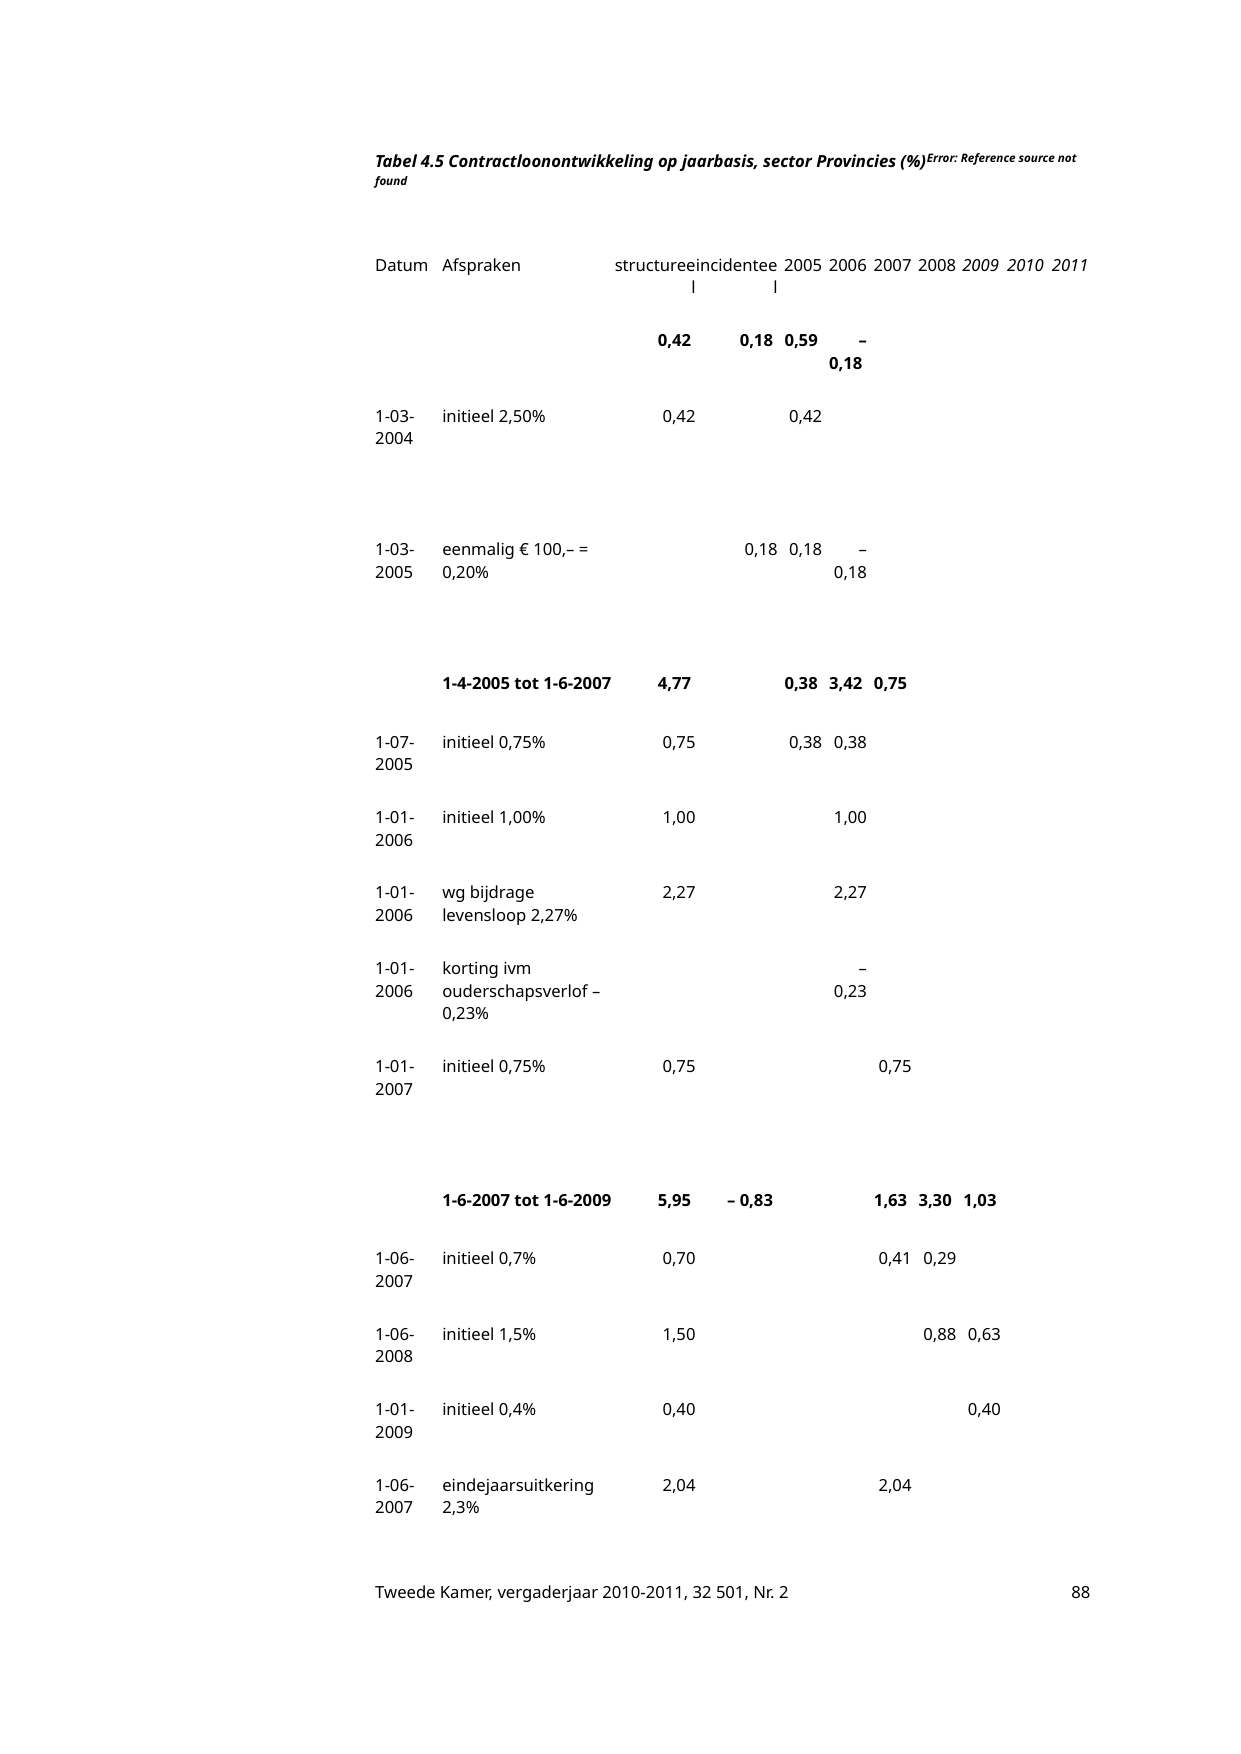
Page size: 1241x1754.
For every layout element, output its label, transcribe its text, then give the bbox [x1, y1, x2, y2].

table_cell [613, 957, 695, 1055]
table_cell [1045, 1189, 1090, 1247]
table_cell [1045, 404, 1090, 479]
table_cell initieel 0,4% [442, 1398, 613, 1473]
table_cell eindejaarsuitkering 2,3% [442, 1473, 613, 1549]
table_cell 0,88 [911, 1323, 956, 1398]
table_cell – 0,18 [822, 538, 867, 613]
table_cell [956, 672, 1001, 730]
table_header 2007 [867, 253, 911, 329]
table_cell 0,18 [777, 538, 822, 613]
table_cell 0,18 [695, 329, 777, 404]
table_cell 1-01-2006 [375, 881, 442, 957]
table_cell – 0,83 [695, 1189, 777, 1247]
table_cell 0,75 [867, 1055, 911, 1130]
table_cell [867, 806, 911, 881]
table_cell [822, 1398, 867, 1473]
table_cell 1-03-2005 [375, 538, 442, 613]
table_cell 3,42 [822, 672, 867, 730]
table_cell [956, 957, 1001, 1055]
table_cell [777, 1189, 822, 1247]
table_cell [956, 538, 1001, 613]
table_cell [1001, 538, 1045, 613]
table_header 2011 [1045, 253, 1090, 329]
table_cell [613, 614, 695, 672]
table_cell [375, 1189, 442, 1247]
table_cell [1001, 1189, 1045, 1247]
table_cell [375, 672, 442, 730]
table_header structureel [613, 253, 695, 329]
table_cell [867, 1130, 911, 1188]
table_cell [1001, 881, 1045, 957]
table_cell korting ivm ouderschapsverlof –0,23% [442, 957, 613, 1055]
table_cell [1045, 480, 1090, 538]
table_cell [956, 730, 1001, 806]
table_cell initieel 0,75% [442, 730, 613, 806]
table_cell [777, 1398, 822, 1473]
table_cell [956, 404, 1001, 479]
table_cell [956, 480, 1001, 538]
table_cell [822, 480, 867, 538]
table_cell [1045, 672, 1090, 730]
table_cell [911, 1055, 956, 1130]
table_cell 0,75 [867, 672, 911, 730]
table_cell [911, 957, 956, 1055]
table_cell [442, 329, 613, 404]
table_cell [375, 329, 442, 404]
table_cell 0,41 [867, 1247, 911, 1322]
table_cell [911, 1473, 956, 1549]
table_cell 1-06-2007 [375, 1473, 442, 1549]
table_cell [1001, 730, 1045, 806]
table_cell [867, 404, 911, 479]
table_cell initieel 0,75% [442, 1055, 613, 1130]
table_cell [1001, 957, 1045, 1055]
table_cell 0,18 [695, 538, 777, 613]
table_header 2005 [777, 253, 822, 329]
table_cell 2,04 [867, 1473, 911, 1549]
table_cell [695, 1473, 777, 1549]
table_cell 1,00 [822, 806, 867, 881]
table_cell [911, 538, 956, 613]
table_cell [442, 480, 613, 538]
table_cell 1-01-2006 [375, 806, 442, 881]
table_cell 1-4-2005 tot 1-6-2007 [442, 672, 613, 730]
table_cell 0,38 [777, 672, 822, 730]
table_cell [777, 480, 822, 538]
table_cell [1001, 1473, 1045, 1549]
table_cell 1,63 [867, 1189, 911, 1247]
table_cell [375, 480, 442, 538]
table_cell [1001, 1055, 1045, 1130]
table_cell – 0,18 [822, 329, 867, 404]
table_cell [867, 1398, 911, 1473]
table_cell [1045, 329, 1090, 404]
table_cell 0,40 [613, 1398, 695, 1473]
table_cell [956, 614, 1001, 672]
table_cell [911, 730, 956, 806]
table_cell 0,42 [613, 329, 695, 404]
table_cell [695, 404, 777, 479]
table_cell [867, 881, 911, 957]
table_cell [1045, 881, 1090, 957]
table_cell [911, 1398, 956, 1473]
table_header incidenteel [695, 253, 777, 329]
table_cell [1001, 1130, 1045, 1188]
table_cell 0,70 [613, 1247, 695, 1322]
table_header 2010 [1001, 253, 1045, 329]
table_cell 3,30 [911, 1189, 956, 1247]
table_cell [1045, 1055, 1090, 1130]
table_cell 1-03-2004 [375, 404, 442, 479]
table_cell 0,38 [777, 730, 822, 806]
table_cell 2,04 [613, 1473, 695, 1549]
table_cell eenmalig € 100,– = 0,20% [442, 538, 613, 613]
table_cell [956, 881, 1001, 957]
table_cell [822, 1247, 867, 1322]
table_cell [956, 1247, 1001, 1322]
table_cell [613, 1130, 695, 1188]
table_cell [867, 329, 911, 404]
table_cell [1001, 806, 1045, 881]
table_cell [777, 1247, 822, 1322]
table_cell [911, 672, 956, 730]
table_cell [822, 1323, 867, 1398]
table_cell [867, 614, 911, 672]
table_cell [1045, 957, 1090, 1055]
text Tabel 4.5 Contractloonontwikkeling op jaarbasis, sector Provincies (%)1 [375, 150, 1090, 195]
table_cell – 0,23 [822, 957, 867, 1055]
table_cell initieel 1,5% [442, 1323, 613, 1398]
table_cell [777, 1055, 822, 1130]
table_cell 1-01-2009 [375, 1398, 442, 1473]
table_header 2009 [956, 253, 1001, 329]
table_cell [695, 1247, 777, 1322]
table_cell 2,27 [613, 881, 695, 957]
table_header 2006 [822, 253, 867, 329]
table_cell [1001, 672, 1045, 730]
table_cell [956, 1055, 1001, 1130]
table_cell [867, 480, 911, 538]
table_cell [867, 730, 911, 806]
table_cell 1,03 [956, 1189, 1001, 1247]
table_cell [695, 672, 777, 730]
table_cell [956, 329, 1001, 404]
table_cell [956, 1130, 1001, 1188]
table_cell [1001, 329, 1045, 404]
table_cell 0,42 [613, 404, 695, 479]
table_cell [822, 1055, 867, 1130]
table_cell [1001, 480, 1045, 538]
table_cell [777, 1323, 822, 1398]
table_cell 2,27 [822, 881, 867, 957]
table_header 2008 [911, 253, 956, 329]
table_cell 1-01-2006 [375, 957, 442, 1055]
table_cell 0,40 [956, 1398, 1001, 1473]
table_cell [822, 1473, 867, 1549]
table_cell initieel 1,00% [442, 806, 613, 881]
table_cell [777, 957, 822, 1055]
table_cell [822, 614, 867, 672]
table_cell [867, 538, 911, 613]
table_cell [867, 1323, 911, 1398]
table_cell 1,50 [613, 1323, 695, 1398]
table_cell [1045, 1398, 1090, 1473]
table_cell 4,77 [613, 672, 695, 730]
table_cell [911, 1130, 956, 1188]
table_cell [911, 329, 956, 404]
table_cell [695, 806, 777, 881]
table_cell 1-07-2005 [375, 730, 442, 806]
table_cell [1045, 730, 1090, 806]
table_cell [695, 614, 777, 672]
table_cell 1-6-2007 tot 1-6-2009 [442, 1189, 613, 1247]
table_cell 0,59 [777, 329, 822, 404]
table_cell [911, 614, 956, 672]
table_cell [911, 480, 956, 538]
table_cell 1-06-2007 [375, 1247, 442, 1322]
table_header Afspraken [442, 253, 613, 329]
table_cell [777, 881, 822, 957]
table_cell 1-01-2007 [375, 1055, 442, 1130]
table_cell [695, 1398, 777, 1473]
table_cell [777, 806, 822, 881]
table_cell [777, 1130, 822, 1188]
table_cell [695, 1055, 777, 1130]
table_cell [1045, 614, 1090, 672]
table_cell [1045, 1473, 1090, 1549]
table_cell 0,75 [613, 730, 695, 806]
table_cell wg bijdrage levensloop 2,27% [442, 881, 613, 957]
table_cell [956, 806, 1001, 881]
table_cell 0,29 [911, 1247, 956, 1322]
table_cell [1045, 1247, 1090, 1322]
table_cell [695, 957, 777, 1055]
table_header Datum [375, 253, 442, 329]
table_cell [375, 1130, 442, 1188]
table_cell [822, 1189, 867, 1247]
table_cell initieel 2,50% [442, 404, 613, 479]
table_cell [956, 1473, 1001, 1549]
table_cell [613, 480, 695, 538]
table_cell [375, 614, 442, 672]
table_cell 1,00 [613, 806, 695, 881]
table_cell [613, 538, 695, 613]
table_cell [1045, 538, 1090, 613]
table_cell 0,42 [777, 404, 822, 479]
table_cell [911, 404, 956, 479]
table_cell [1001, 1323, 1045, 1398]
table_cell 1-06-2008 [375, 1323, 442, 1398]
table_cell [695, 1323, 777, 1398]
table_cell [777, 1473, 822, 1549]
table_cell [867, 957, 911, 1055]
table_cell [695, 1130, 777, 1188]
table_cell [1045, 1130, 1090, 1188]
table_cell [822, 404, 867, 479]
table_cell [1001, 1398, 1045, 1473]
table_cell 0,75 [613, 1055, 695, 1130]
table_cell [695, 730, 777, 806]
table_cell [695, 480, 777, 538]
table_cell 0,38 [822, 730, 867, 806]
table_cell [777, 614, 822, 672]
table_cell [442, 1130, 613, 1188]
table_cell [1001, 404, 1045, 479]
table_cell [1045, 806, 1090, 881]
table_cell [1001, 614, 1045, 672]
table_cell [911, 806, 956, 881]
table_cell [911, 881, 956, 957]
table_cell [822, 1130, 867, 1188]
table_cell [1001, 1247, 1045, 1322]
table_cell [695, 881, 777, 957]
table_cell [442, 614, 613, 672]
table_cell [1045, 1323, 1090, 1398]
table_cell initieel 0,7% [442, 1247, 613, 1322]
table_cell 5,95 [613, 1189, 695, 1247]
table_cell 0,63 [956, 1323, 1001, 1398]
